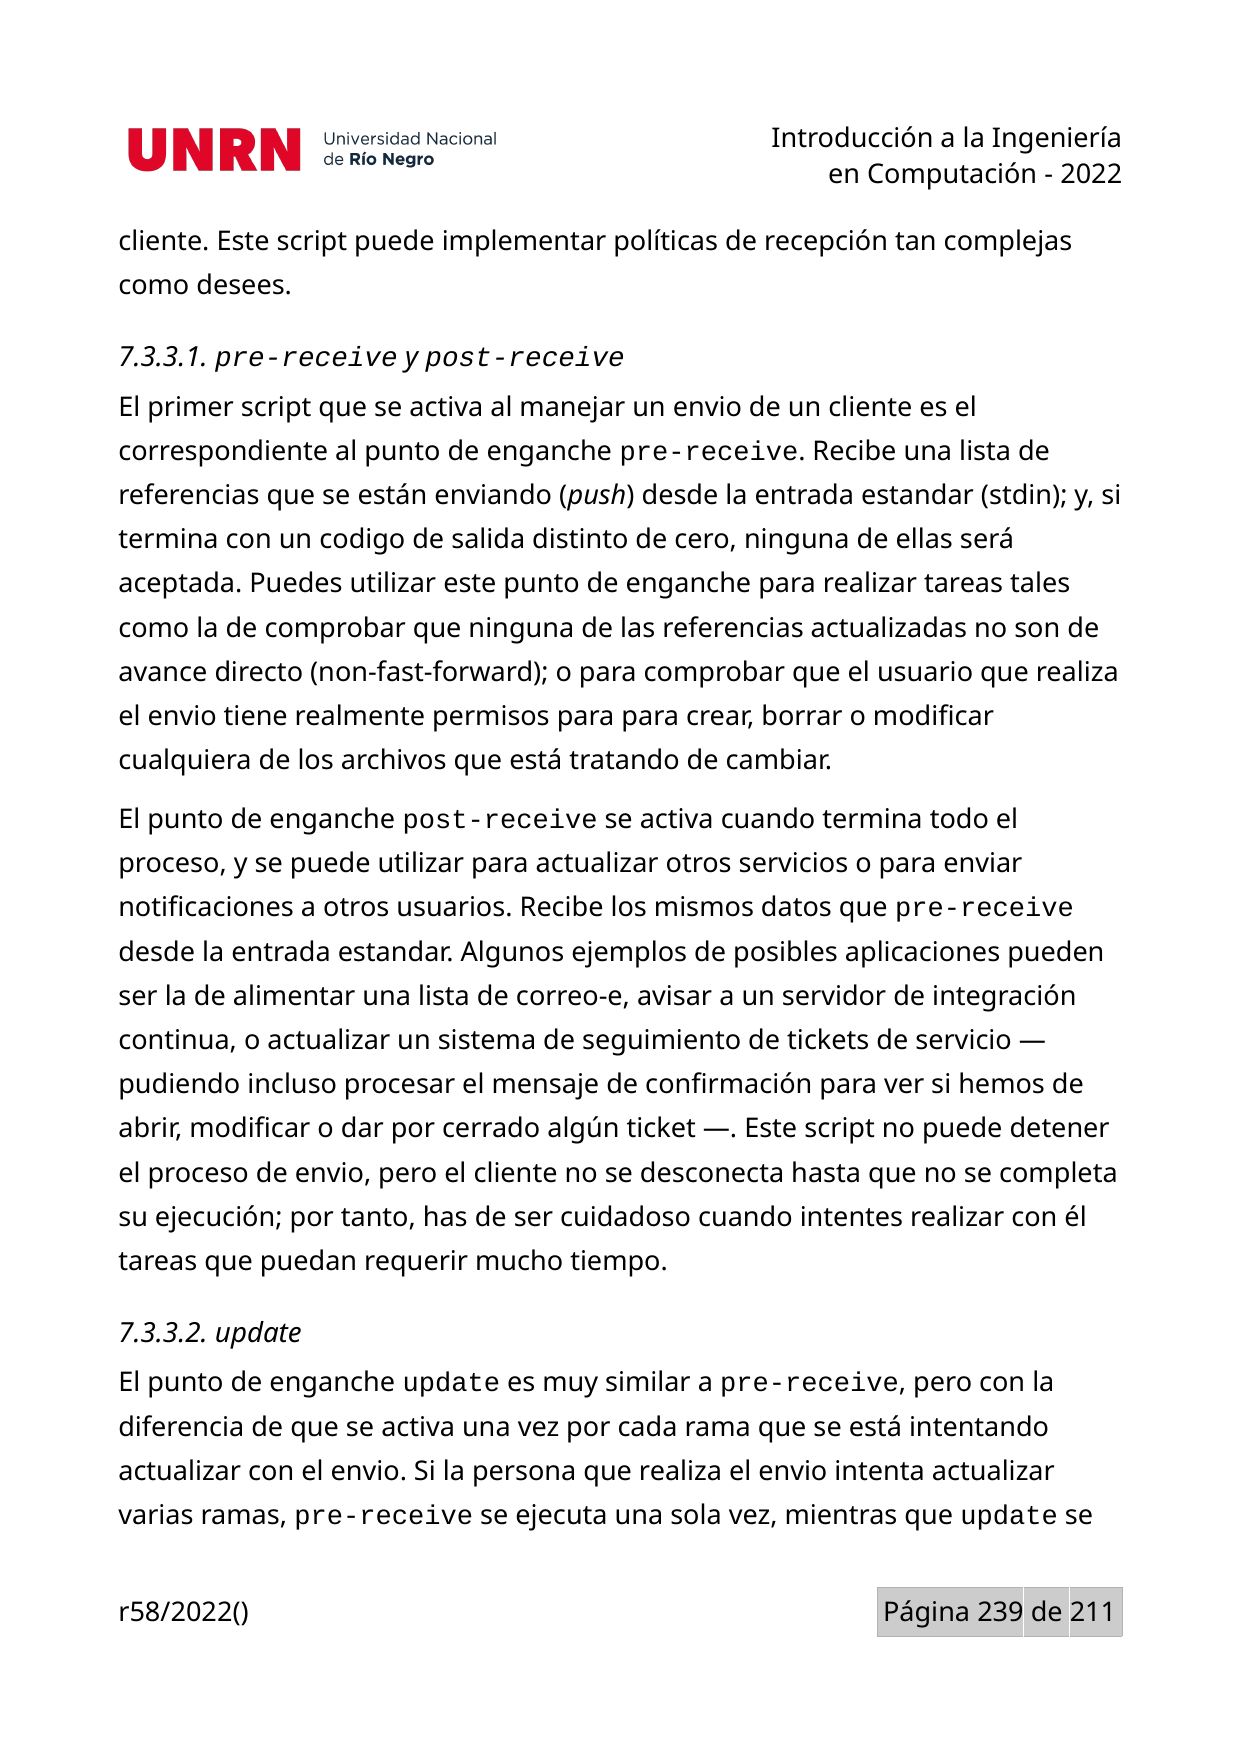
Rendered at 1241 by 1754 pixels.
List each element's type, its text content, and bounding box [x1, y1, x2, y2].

subtitle 7.3.3.1. pre-receive y post-receive [118, 337, 1122, 374]
subtitle 7.3.3.2. update [118, 1313, 1122, 1350]
text El primer script que se activa al manejar un envio de un cliente es el correspondiente al punto de enganche pre-receive. Recibe una lista de referencias que se están enviando (push) desde la entrada estandar (stdin); y, si termina con un codigo de salida distinto de cero, ninguna de ellas será aceptada. Puedes utilizar este punto de enganche para realizar tareas tales como la de comprobar que ninguna de las referencias actualizadas no son de avance directo (non-fast-forward); o para comprobar que el usuario que realiza el envio tiene realmente permisos para para crear, borrar o modificar cualquiera de los archivos que está tratando de cambiar. [118, 387, 1122, 777]
text El punto de enganche update es muy similar a pre-receive, pero con la diferencia de que se activa una vez por cada rama que se está intentando actualizar con el envio. Si la persona que realiza el envio intenta actualizar varias ramas, pre-receive se ejecuta una sola vez, mientras que update se [118, 1363, 1122, 1533]
picture [118, 118, 505, 180]
text cliente. Este script puede implementar políticas de recepción tan complejas como desees. [118, 221, 1122, 302]
text El punto de enganche post-receive se activa cuando termina todo el proceso, y se puede utilizar para actualizar otros servicios o para enviar notificaciones a otros usuarios. Recibe los mismos datos que pre-receive desde la entrada estandar. Algunos ejemplos de posibles aplicaciones pueden ser la de alimentar una lista de correo-e, avisar a un servidor de integración continua, o actualizar un sistema de seguimiento de tickets de servicio — pudiendo incluso procesar el mensaje de confirmación para ver si hemos de abrir, modificar o dar por cerrado algún ticket —. Este script no puede detener el proceso de envio, pero el cliente no se desconecta hasta que no se completa su ejecución; por tanto, has de ser cuidadoso cuando intentes realizar con él tareas que puedan requerir mucho tiempo. [118, 799, 1122, 1278]
